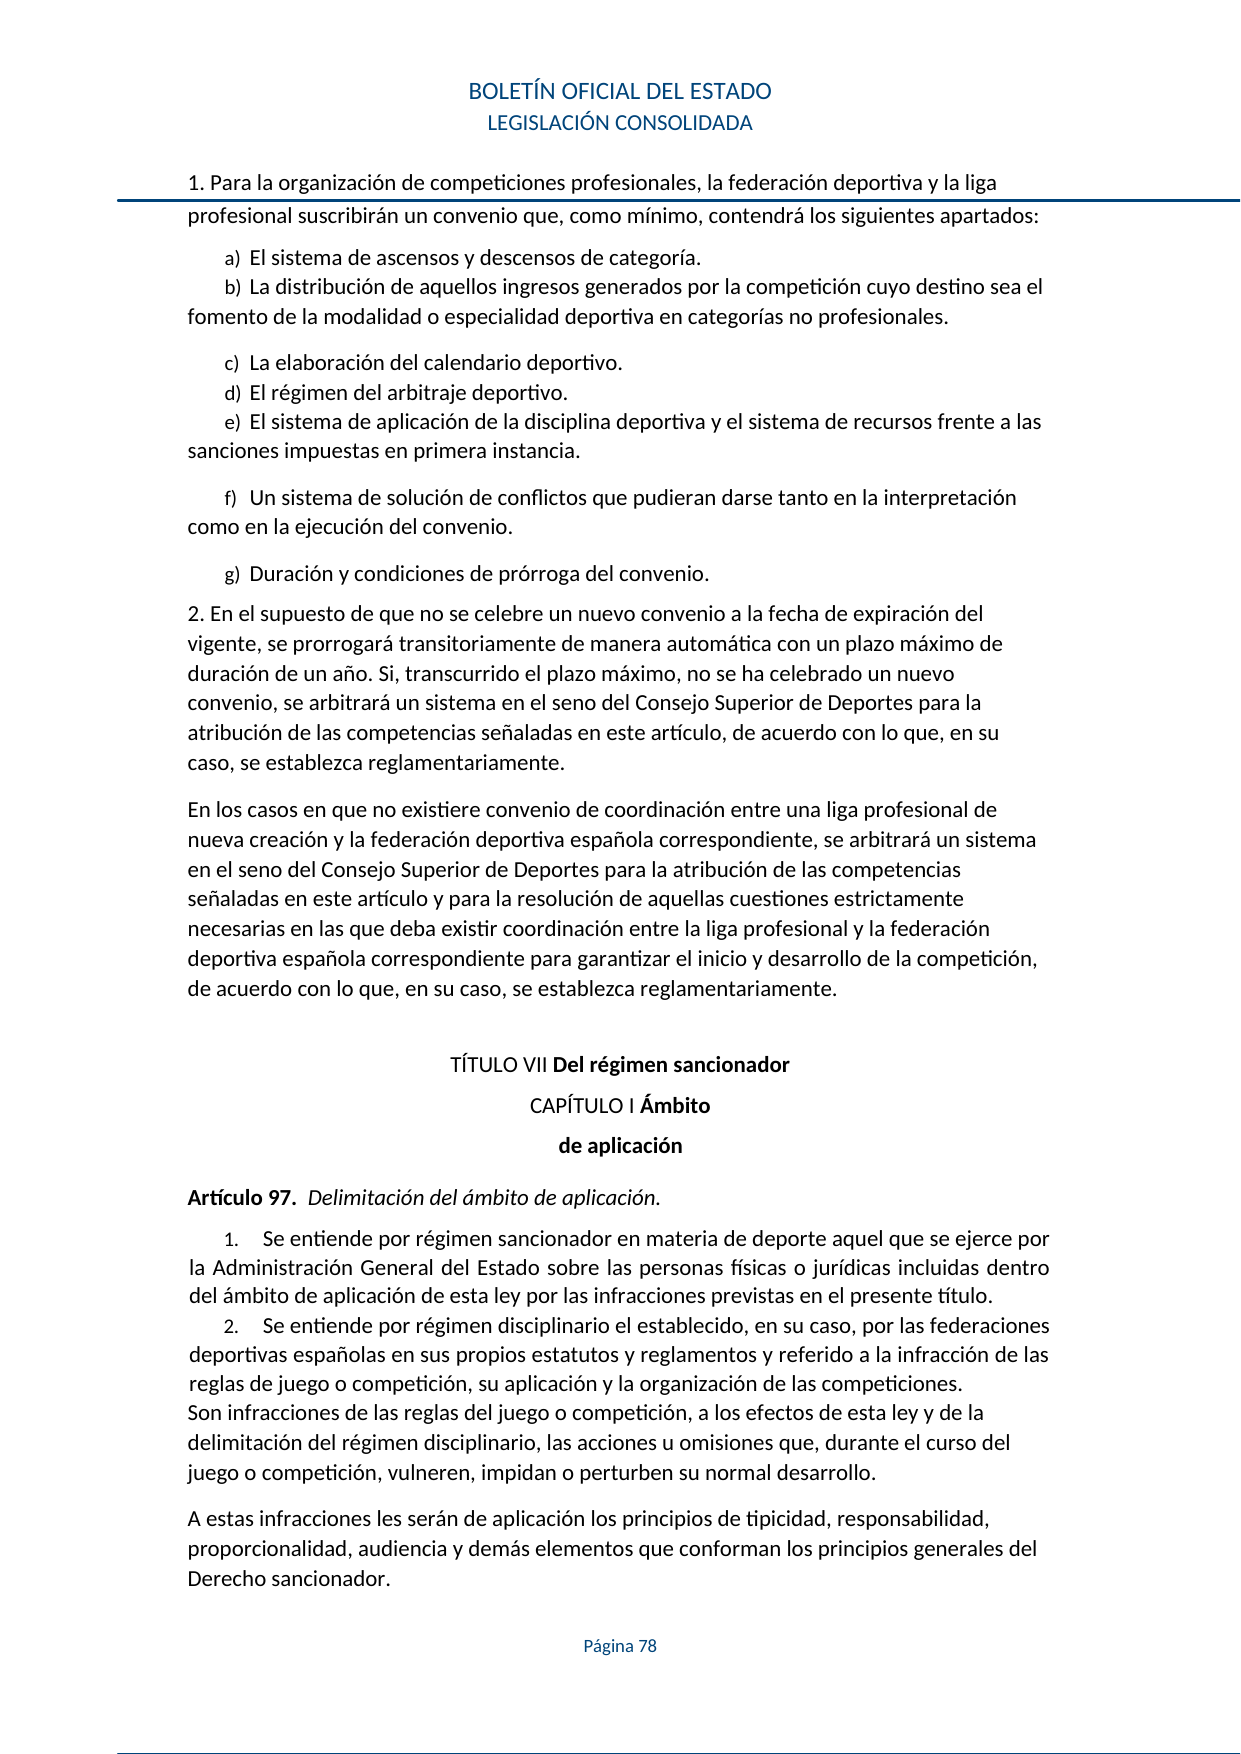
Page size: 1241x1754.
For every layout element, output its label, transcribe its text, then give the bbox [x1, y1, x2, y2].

list El sistema de ascensos y descensos de categoría. [224, 243, 1051, 271]
text profesional suscribirán un convenio que, como mínimo, contendrá los siguientes apartados: [187, 202, 1051, 230]
list Un sistema de solución de conflictos que pudieran darse tanto en la interpretación [224, 483, 1051, 511]
text En los casos en que no existiere convenio de coordinación entre una liga profesional de nueva creación y la federación deportiva española correspondiente, se arbitrará un sistema en el seno del Consejo Superior de Deportes para la atribución de las competencias señaladas en este artículo y para la resolución de aquellas cuestiones estrictamente necesarias en las que deba existir coordinación entre la liga profesional y la federación deportiva española correspondiente para garantizar el inicio y desarrollo de la competición, de acuerdo con lo que, en su caso, se establezca reglamentariamente. [187, 795, 1051, 1002]
list Se entiende por régimen disciplinario el establecido, en su caso, por las federaciones deportivas españolas en sus propios estatutos y reglamentos y referido a la infracción de las reglas de juego o competición, su aplicación y la organización de las competiciones. [189, 1311, 1051, 1397]
text 2. En el supuesto de que no se celebre un nuevo convenio a la fecha de expiración del vigente, se prorrogará transitoriamente de manera automática con un plazo máximo de duración de un año. Si, transcurrido el plazo máximo, no se ha celebrado un nuevo convenio, se arbitrará un sistema en el seno del Consejo Superior de Deportes para la atribución de las competencias señaladas en este artículo, de acuerdo con lo que, en su caso, se establezca reglamentariamente. [187, 599, 1051, 776]
text TÍTULO VII Del régimen sancionador [195, 1050, 1045, 1078]
text fomento de la modalidad o especialidad deportiva en categorías no profesionales. [187, 302, 1051, 330]
list El sistema de aplicación de la disciplina deportiva y el sistema de recursos frente a las [224, 407, 1051, 435]
text como en la ejecución del convenio. [187, 512, 1051, 540]
text 1. Para la organización de competiciones profesionales, la federación deportiva y la liga [187, 168, 1051, 199]
text A estas infracciones les serán de aplicación los principios de tipicidad, responsabilidad, proporcionalidad, audiencia y demás elementos que conforman los principios generales del Derecho sancionador. [187, 1504, 1051, 1592]
list La elaboración del calendario deportivo. [224, 348, 1051, 376]
list La distribución de aquellos ingresos generados por la competición cuyo destino sea el [224, 272, 1051, 300]
list Duración y condiciones de prórroga del convenio. [224, 559, 1051, 587]
list Se entiende por régimen sancionador en materia de deporte aquel que se ejerce por la Administración General del Estado sobre las personas físicas o jurídicas incluidas dentro del ámbito de aplicación de esta ley por las infracciones previstas en el presente título. [189, 1224, 1051, 1310]
list El régimen del arbitraje deportivo. [224, 378, 1051, 406]
text sanciones impuestas en primera instancia. [187, 436, 1051, 464]
text Son infracciones de las reglas del juego o competición, a los efectos de esta ley y de la delimitación del régimen disciplinario, las acciones u omisiones que, durante el curso del juego o competición, vulneren, impidan o perturben su normal desarrollo. [187, 1398, 1051, 1486]
text Artículo 97. Delimitación del ámbito de aplicación. [187, 1183, 1051, 1211]
text CAPÍTULO I Ámbito de aplicación [515, 1091, 725, 1159]
